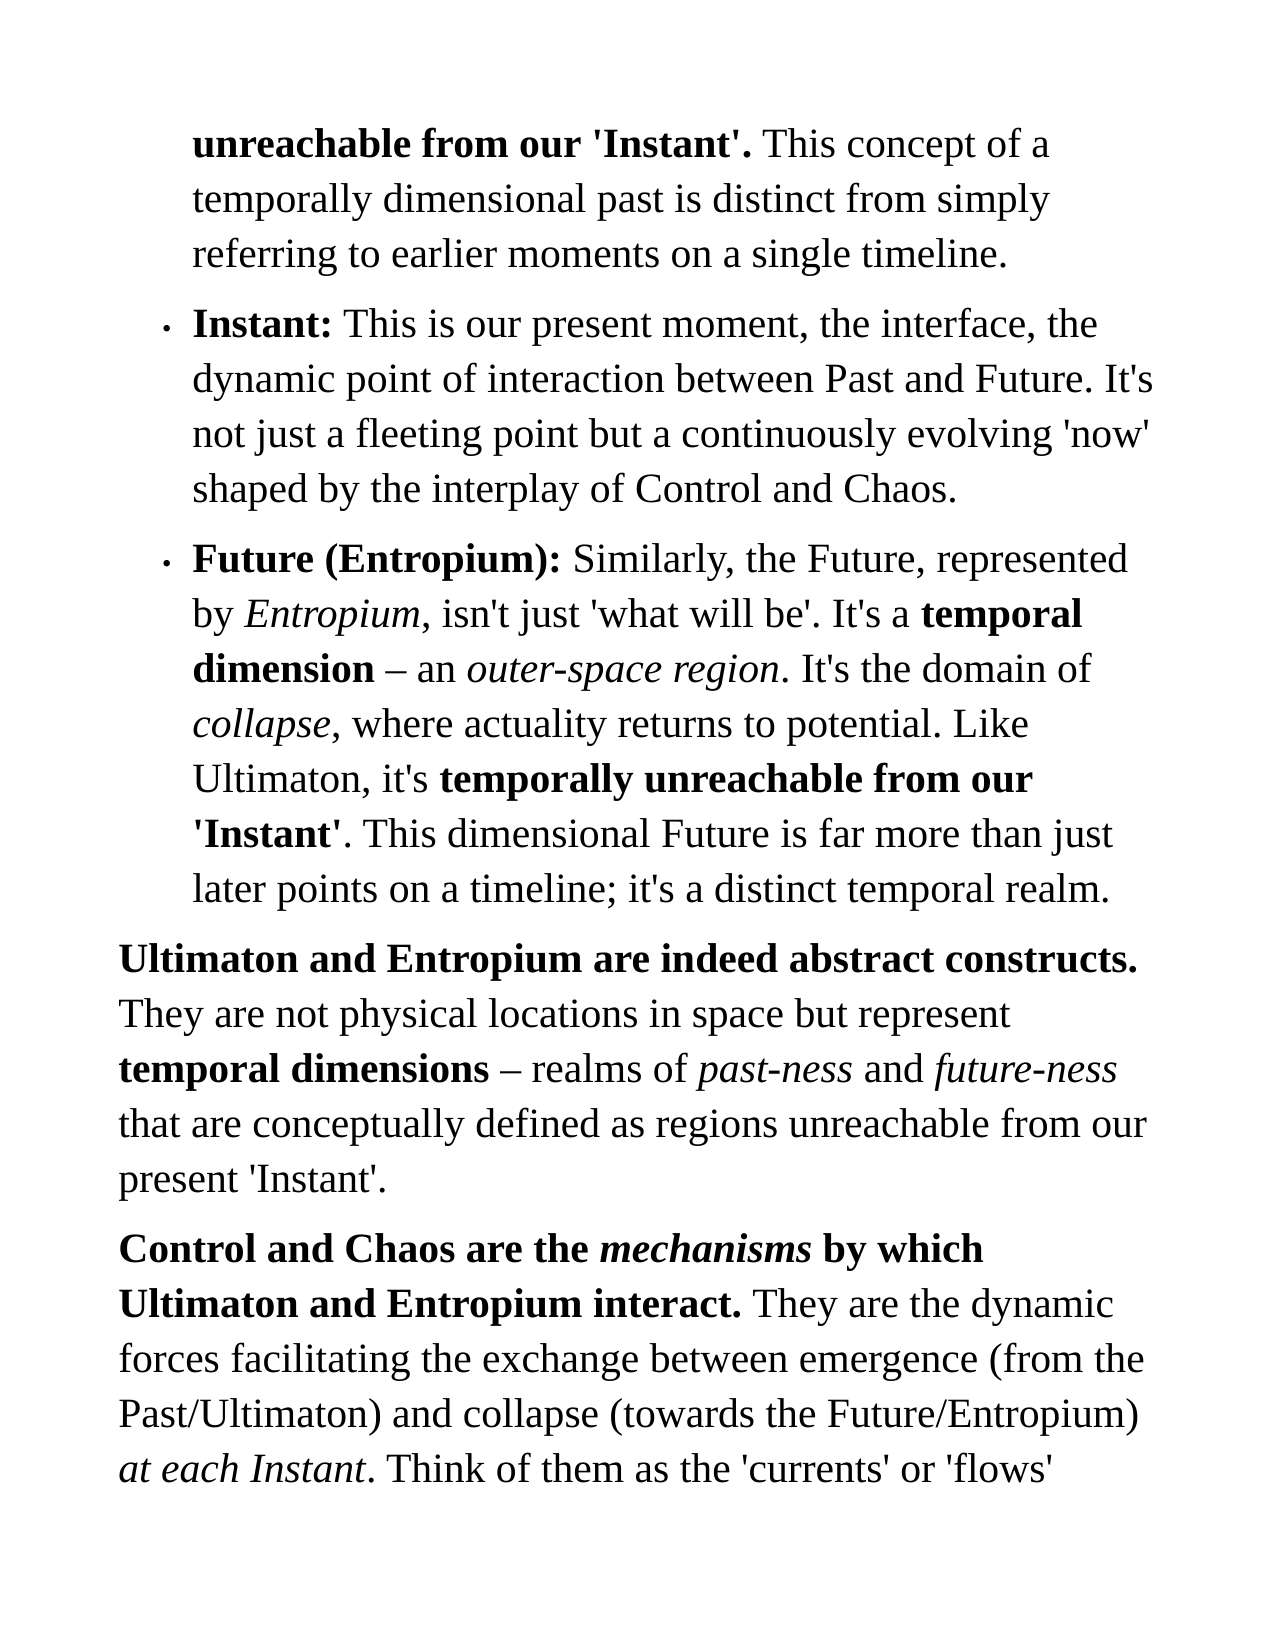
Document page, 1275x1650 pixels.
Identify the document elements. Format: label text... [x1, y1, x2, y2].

text Control and Chaos are the mechanisms by which Ultimaton and Entropium interact. They are the dynamic forces facilitating the exchange between emergence (from the Past/Ultimaton) and collapse (towards the Future/Entropium) at each Instant. Think of them as the 'currents' or 'flows' [118, 1223, 1157, 1492]
text Ultimaton and Entropium are indeed abstract constructs. They are not physical locations in space but represent temporal dimensions – realms of past-ness and future-ness that are conceptually defined as regions unreachable from our present 'Instant'. [118, 933, 1157, 1202]
list Instant: This is our present moment, the interface, the dynamic point of interaction between Past and Future. It's not just a fleeting point but a continuously evolving 'now' shaped by the interplay of Control and Chaos. [162, 298, 1157, 511]
list unreachable from our 'Instant'. This concept of a temporally dimensional past is distinct from simply referring to earlier moments on a single timeline. [162, 118, 1157, 276]
list Future (Entropium): Similarly, the Future, represented by Entropium, isn't just 'what will be'. It's a temporal dimension – an outer-space region. It's the domain of collapse, where actuality returns to potential. Like Ultimaton, it's temporally unreachable from our 'Instant'. This dimensional Future is far more than just later points on a timeline; it's a distinct temporal realm. [162, 533, 1157, 912]
